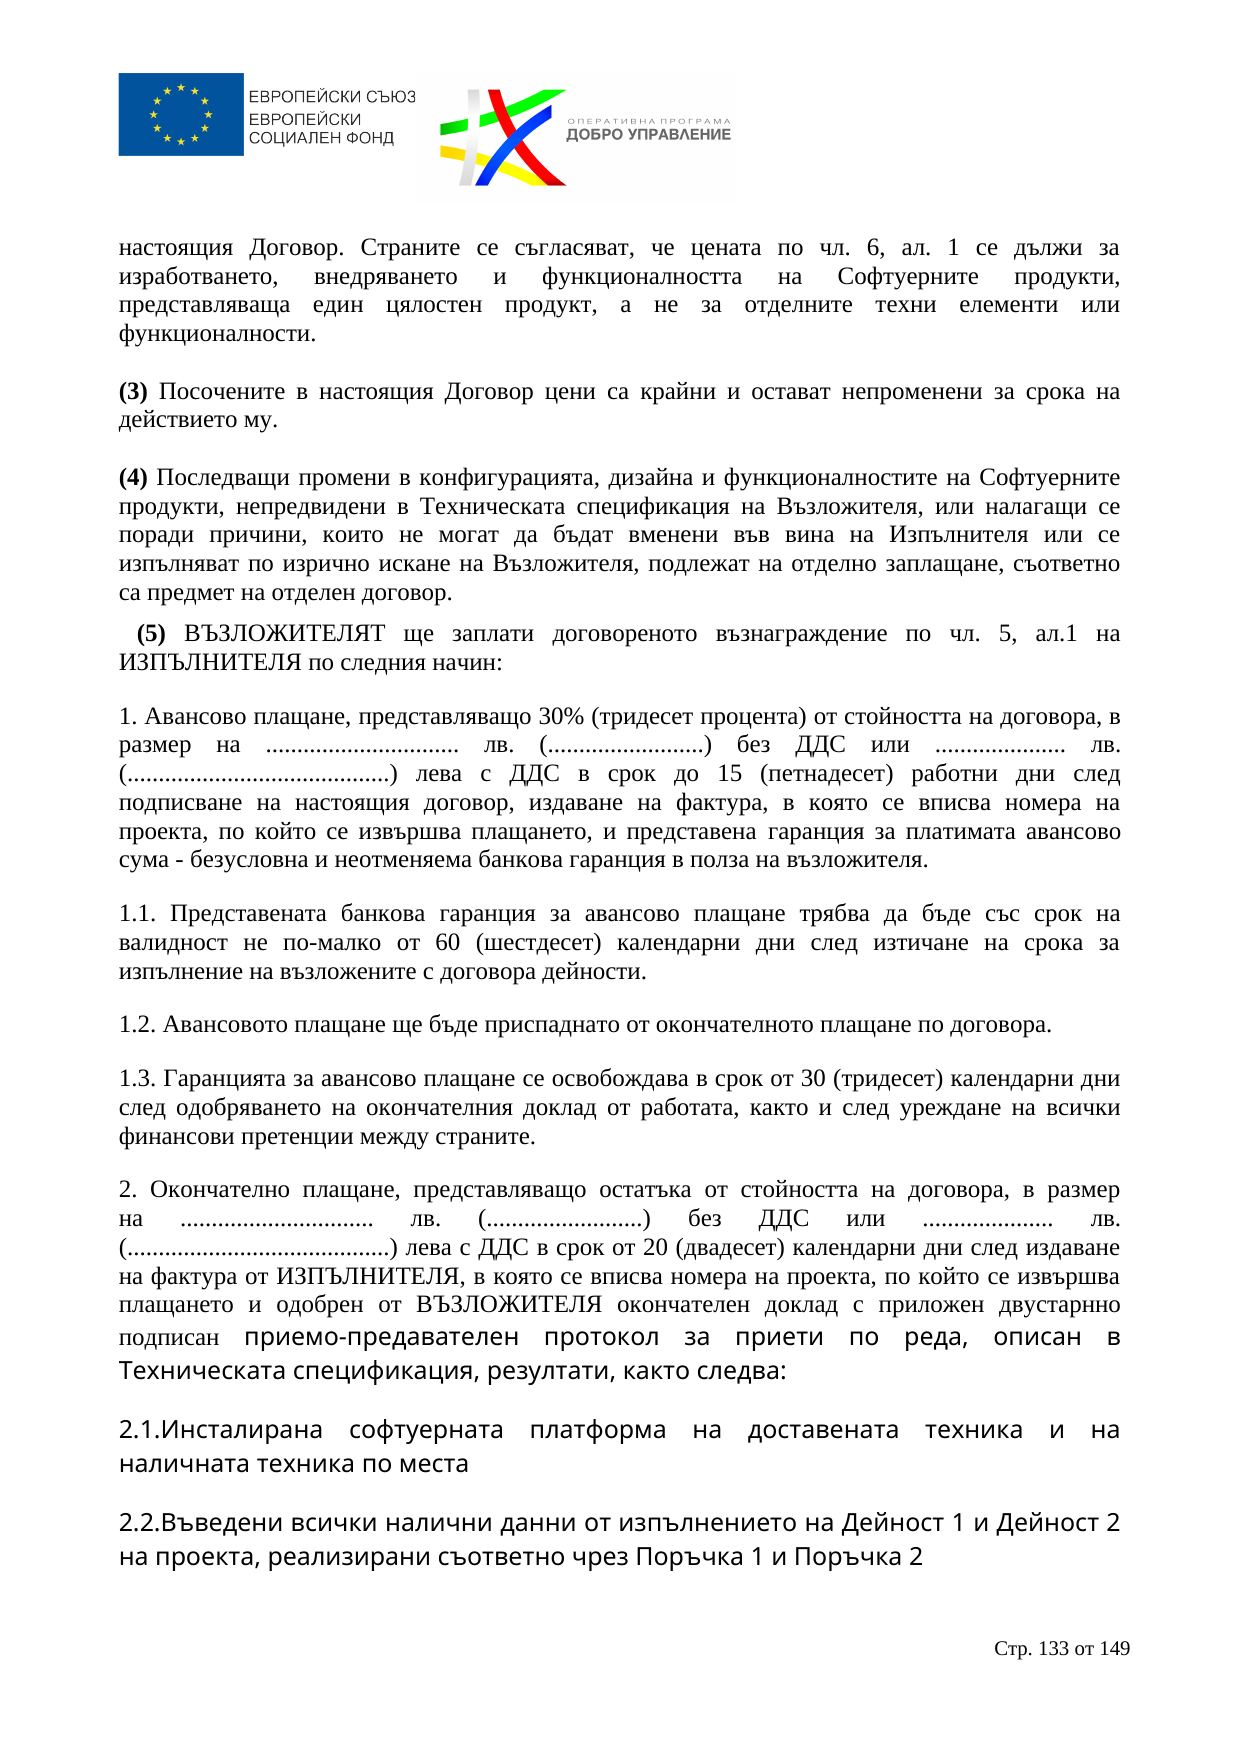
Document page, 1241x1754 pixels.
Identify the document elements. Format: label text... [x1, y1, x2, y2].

text (4) Последващи промени в конфигурацията, дизайна и функционалностите на Софтуерните продукти, непредвидени в Техническата спецификация на Възложителя, или налагащи се поради причини, които не могат да бъдат вменени във вина на Изпълнителя или се изпълняват по изрично искане на Възложителя, подлежат на отделно заплащане, съответно са предмет на отделен договор. [118, 462, 1122, 606]
text (3) Посочените в настоящия Договор цени са крайни и остават непроменени за срока на действието му. [118, 376, 1122, 433]
text 1.2. Авансовото плащане ще бъде приспаднато от окончателното плащане по договора. [118, 1009, 1122, 1038]
text 1.3. Гаранцията за авансово плащане се освобождава в срок от 30 (тридесет) календарни дни след одобряването на окончателния доклад от работата, както и след уреждане на всички финансови претенции между страните. [118, 1063, 1122, 1149]
text 1. Авансово плащане, представляващо 30% (тридесет процента) от стойността на договора, в размер на ............................... лв. (.........................) без ДДС или ..................... лв. (..........................................) лева с ДДС в срок до 15 (петнадесет) работни дни след подписване на настоящия договор, издаване на фактура, в която се вписва номера на проекта, по който се извършва плащането, и представена гаранция за платимата авансово сума - безусловна и неотменяема банкова гаранция в полза на възложителя. [118, 701, 1122, 873]
text 1.1. Представената банкова гаранция за авансово плащане трябва да бъде със срок на валидност не по-малко от 60 (шестдесет) календарни дни след изтичане на срока за изпълнение на възложените с договора дейности. [118, 898, 1122, 984]
text 2.1.Инсталирана софтуерната платформа на доставената техника и на наличната техника по места [118, 1411, 1122, 1479]
text (5) ВЪЗЛОЖИТЕЛЯТ ще заплати договореното възнаграждение по чл. 5, ал.1 на ИЗПЪЛНИТЕЛЯ по следния начин: [118, 618, 1122, 676]
text 2. Окончателно плащане, представляващо остатъка от стойността на договора, в размер на ............................... лв. (.........................) без ДДС или ..................... лв. (..........................................) лева с ДДС в срок от 20 (двадесет) календарни дни след издаване на фактура от ИЗПЪЛНИТЕЛЯ, в която се вписва номера на проекта, по който се извършва плащането и одобрен от ВЪЗЛОЖИТЕЛЯ окончателен доклад с приложен двустарнно подписан приемо-предавателен протокол за приети по реда, описан в Техническата спецификация, резултати, както следва: [118, 1174, 1122, 1386]
text 2.2.Въведени всички налични данни от изпълнението на Дейност 1 и Дейност 2 на проекта, реализирани съответно чрез Поръчка 1 и Поръчка 2 [118, 1504, 1122, 1573]
text настоящия Договор. Страните се съгласяват, че цената по чл. 6, ал. 1 се дължи за изработването, внедряването и функционалността на Софтуерните продукти, представляваща един цялостен продукт, а не за отделните техни елементи или функционалности. [118, 232, 1122, 347]
